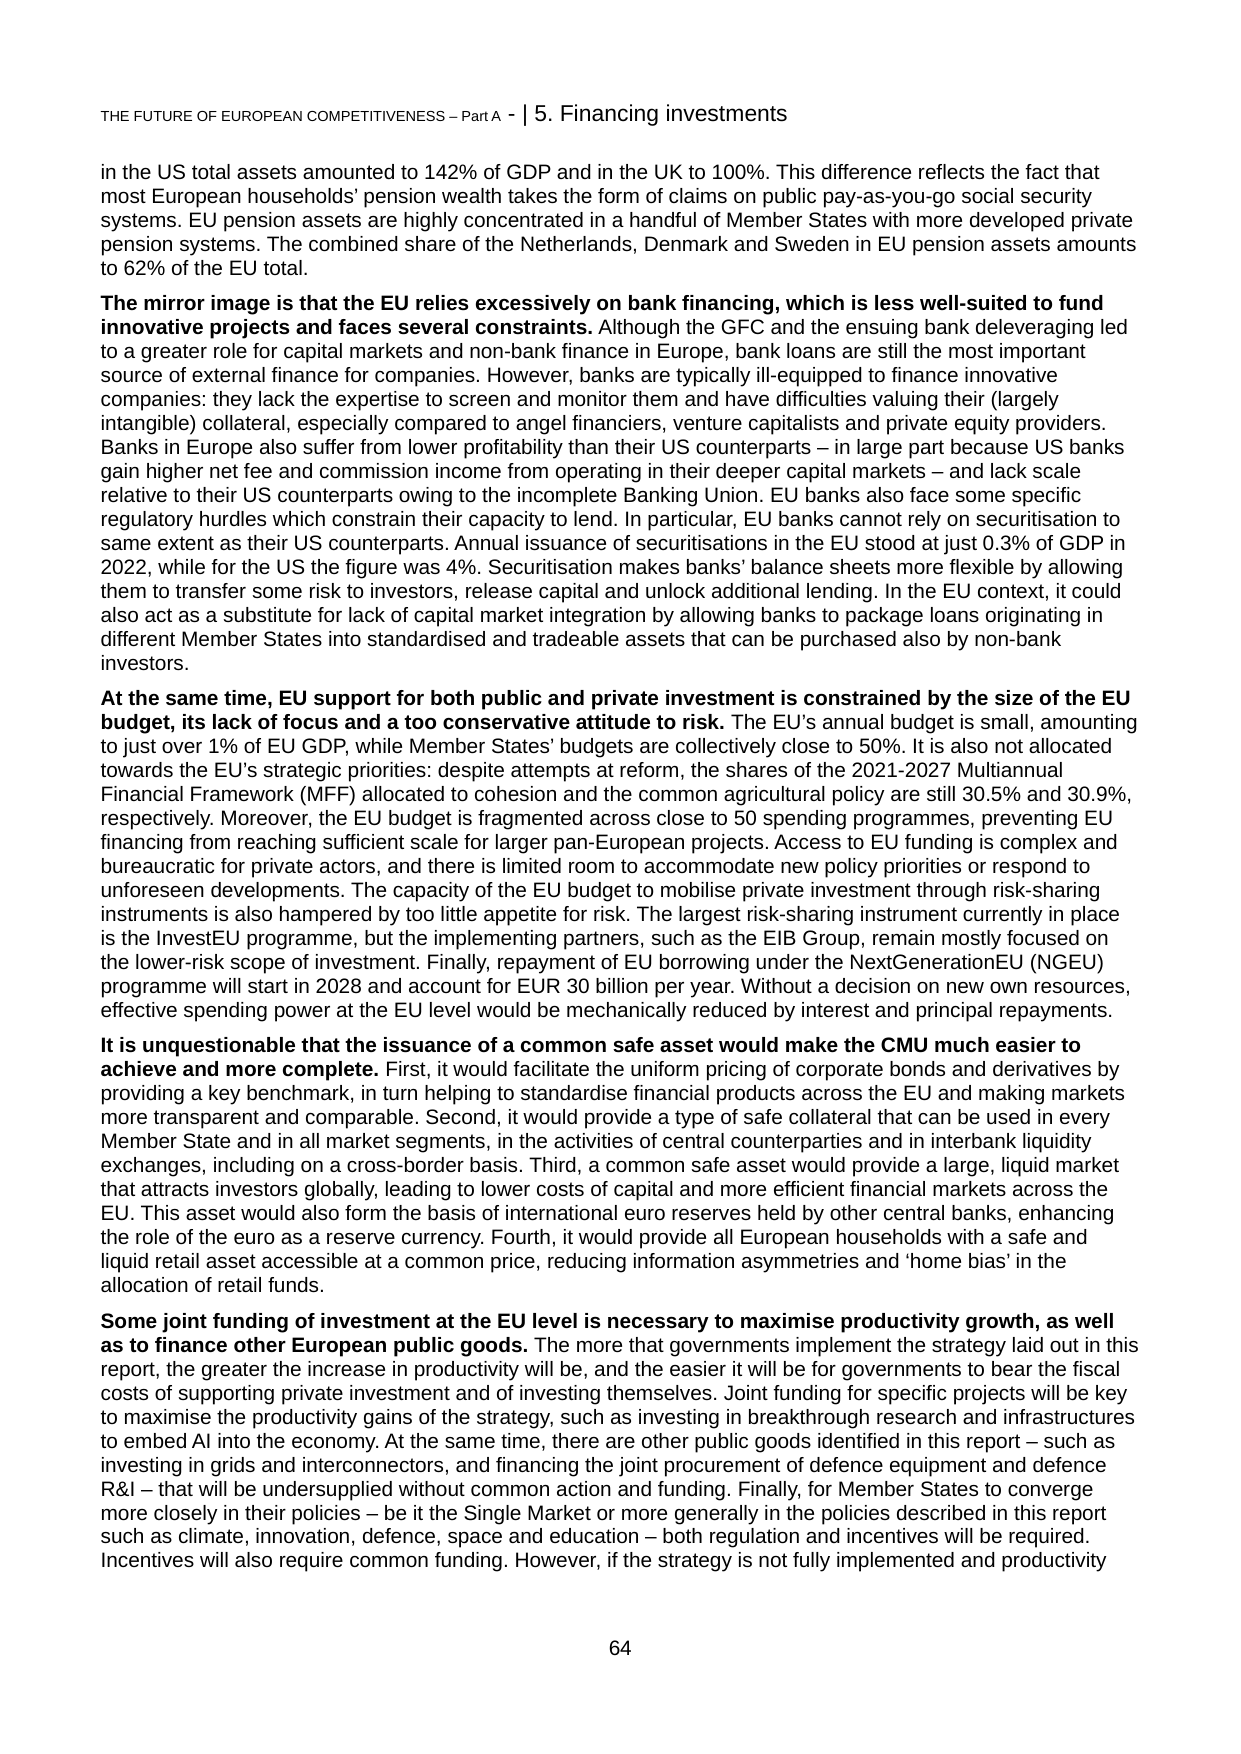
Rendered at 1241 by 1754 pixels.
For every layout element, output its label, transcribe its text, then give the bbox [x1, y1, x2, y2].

text The mirror image is that the EU relies excessively on bank financing, which is less well-suited to fund innovative projects and faces several constraints. Although the GFC and the ensuing bank deleveraging led to a greater role for capital markets and non-bank finance in Europe, bank loans are still the most important source of external finance for companies. However, banks are typically ill-equipped to finance innovative companies: they lack the expertise to screen and monitor them and have difficulties valuing their (largely intangible) collateral, especially compared to angel financiers, venture capitalists and private equity providers. Banks in Europe also suffer from lower profitability than their US counterparts – in large part because US banks gain higher net fee and commission income from operating in their deeper capital markets – and lack scale relative to their US counterparts owing to the incomplete Banking Union. EU banks also face some specific regulatory hurdles which constrain their capacity to lend. In particular, EU banks cannot rely on securitisation to same extent as their US counterparts. Annual issuance of securitisations in the EU stood at just 0.3% of GDP in 2022, while for the US the figure was 4%. Securitisation makes banks’ balance sheets more flexible by allowing them to transfer some risk to investors, release capital and unlock additional lending. In the EU context, it could also act as a substitute for lack of capital market integration by allowing banks to package loans originating in different Member States into standardised and tradeable assets that can be purchased also by non-bank investors. [100, 291, 1140, 674]
text At the same time, EU support for both public and private investment is constrained by the size of the EU budget, its lack of focus and a too conservative attitude to risk. The EU’s annual budget is small, amounting to just over 1% of EU GDP, while Member States’ budgets are collectively close to 50%. It is also not allocated towards the EU’s strategic priorities: despite attempts at reform, the shares of the 2021-2027 Multiannual Financial Framework (MFF) allocated to cohesion and the common agricultural policy are still 30.5% and 30.9%, respectively. Moreover, the EU budget is fragmented across close to 50 spending programmes, preventing EU financing from reaching sufficient scale for larger pan-European projects. Access to EU funding is complex and bureaucratic for private actors, and there is limited room to accommodate new policy priorities or respond to unforeseen developments. The capacity of the EU budget to mobilise private investment through risk-sharing instruments is also hampered by too little appetite for risk. The largest risk-sharing instrument currently in place is the InvestEU programme, but the implementing partners, such as the EIB Group, remain mostly focused on the lower-risk scope of investment. Finally, repayment of EU borrowing under the NextGenerationEU (NGEU) programme will start in 2028 and account for EUR 30 billion per year. Without a decision on new own resources, effective spending power at the EU level would be mechanically reduced by interest and principal repayments. [100, 686, 1140, 1022]
text in the US total assets amounted to 142% of GDP and in the UK to 100%. This difference reflects the fact that most European households’ pension wealth takes the form of claims on public pay-as-you-go social security systems. EU pension assets are highly concentrated in a handful of Member States with more developed private pension systems. The combined share of the Netherlands, Denmark and Sweden in EU pension assets amounts to 62% of the EU total. [100, 159, 1140, 279]
text It is unquestionable that the issuance of a common safe asset would make the CMU much easier to achieve and more complete. First, it would facilitate the uniform pricing of corporate bonds and derivatives by providing a key benchmark, in turn helping to standardise financial products across the EU and making markets more transparent and comparable. Second, it would provide a type of safe collateral that can be used in every Member State and in all market segments, in the activities of central counterparties and in interbank liquidity exchanges, including on a cross-border basis. Third, a common safe asset would provide a large, liquid market that attracts investors globally, leading to lower costs of capital and more efficient financial markets across the EU. This asset would also form the basis of international euro reserves held by other central banks, enhancing the role of the euro as a reserve currency. Fourth, it would provide all European households with a safe and liquid retail asset accessible at a common price, reducing information asymmetries and ‘home bias’ in the allocation of retail funds. [100, 1033, 1140, 1297]
text Some joint funding of investment at the EU level is necessary to maximise productivity growth, as well as to finance other European public goods. The more that governments implement the strategy laid out in this report, the greater the increase in productivity will be, and the easier it will be for governments to bear the fiscal costs of supporting private investment and of investing themselves. Joint funding for specific projects will be key to maximise the productivity gains of the strategy, such as investing in breakthrough research and infrastructures to embed AI into the economy. At the same time, there are other public goods identified in this report – such as investing in grids and interconnectors, and financing the joint procurement of defence equipment and defence R&I – that will be undersupplied without common action and funding. Finally, for Member States to converge more closely in their policies – be it the Single Market or more generally in the policies described in this report such as climate, innovation, defence, space and education – both regulation and incentives will be required. Incentives will also require common funding. However, if the strategy is not fully implemented and productivity [100, 1309, 1140, 1572]
